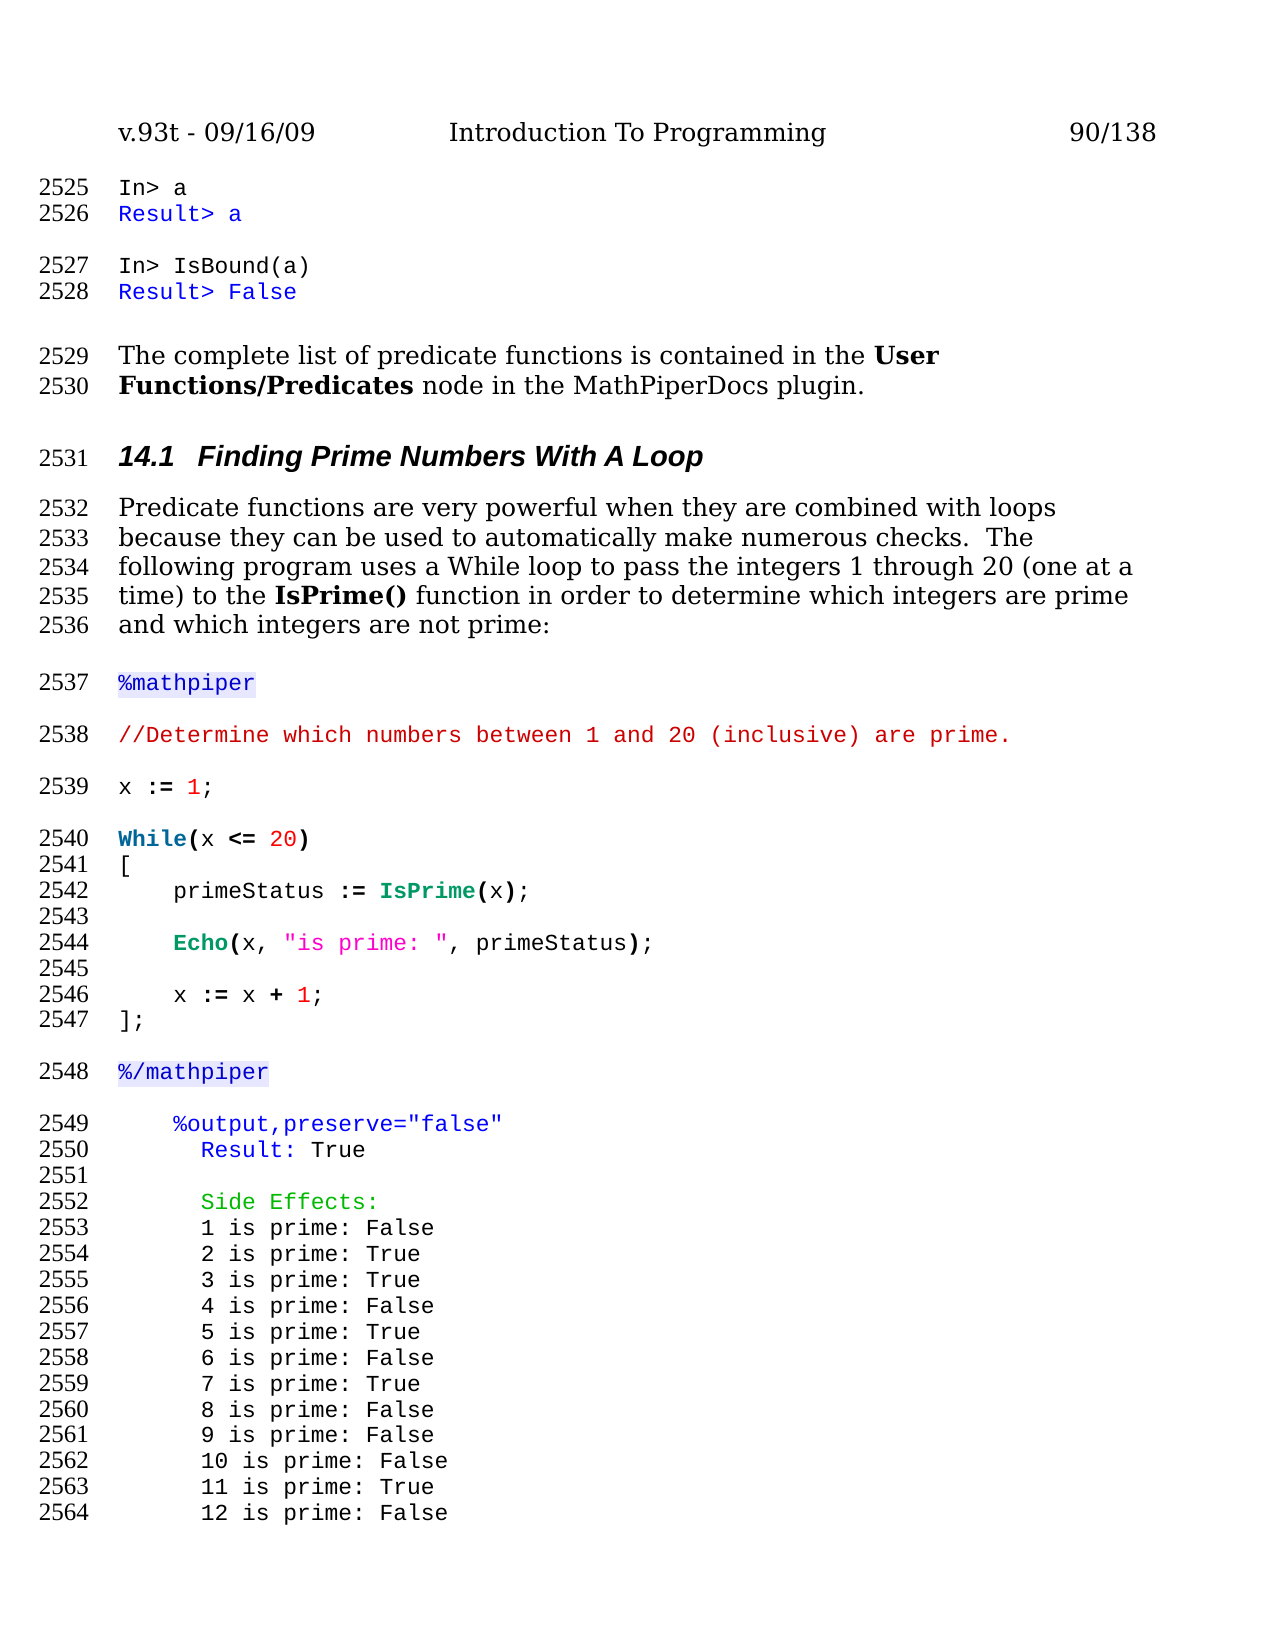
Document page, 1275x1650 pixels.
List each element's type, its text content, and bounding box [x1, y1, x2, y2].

text While(x <= 20) [118, 827, 1157, 853]
text //Determine which numbers between 1 and 20 (inclusive) are prime. [118, 723, 1157, 749]
text In> a [118, 177, 1157, 203]
text 1 is prime: False [118, 1216, 1157, 1242]
text 7 is prime: True [118, 1372, 1157, 1398]
text 2 is prime: True [118, 1242, 1157, 1268]
text 5 is prime: True [118, 1320, 1157, 1346]
text Result> a [118, 203, 1157, 229]
text In> IsBound(a) [118, 254, 1157, 281]
text x := x + 1; [118, 983, 1157, 1009]
text ]; [118, 1009, 1157, 1035]
text 3 is prime: True [118, 1268, 1157, 1294]
text Result> False [118, 281, 1157, 306]
text primeStatus := IsPrime(x); [118, 879, 1157, 905]
text %/mathpiper [118, 1061, 1157, 1087]
subtitle Finding Prime Numbers With A Loop [118, 439, 1157, 473]
text 9 is prime: False [118, 1424, 1157, 1450]
text Echo(x, "is prime: ", primeStatus); [118, 931, 1157, 957]
text Result: True [118, 1138, 1157, 1164]
text Side Effects: [118, 1190, 1157, 1216]
text 4 is prime: False [118, 1294, 1157, 1320]
text %mathpiper [118, 672, 1157, 698]
text 10 is prime: False [118, 1450, 1157, 1476]
text The complete list of predicate functions is contained in the User Functions/Predicates node in the MathPiperDocs plugin. [118, 341, 1157, 400]
text 11 is prime: True [118, 1476, 1157, 1502]
text %output,preserve="false" [118, 1113, 1157, 1138]
text 6 is prime: False [118, 1346, 1157, 1372]
text [ [118, 853, 1157, 879]
text Predicate functions are very powerful when they are combined with loops because they can be used to automatically make numerous checks. The following program uses a While loop to pass the integers 1 through 20 (one at a time) to the IsPrime() function in order to determine which integers are prime and which integers are not prime: [118, 494, 1157, 640]
text 12 is prime: False [118, 1502, 1157, 1528]
text x := 1; [118, 775, 1157, 801]
text 8 is prime: False [118, 1398, 1157, 1424]
